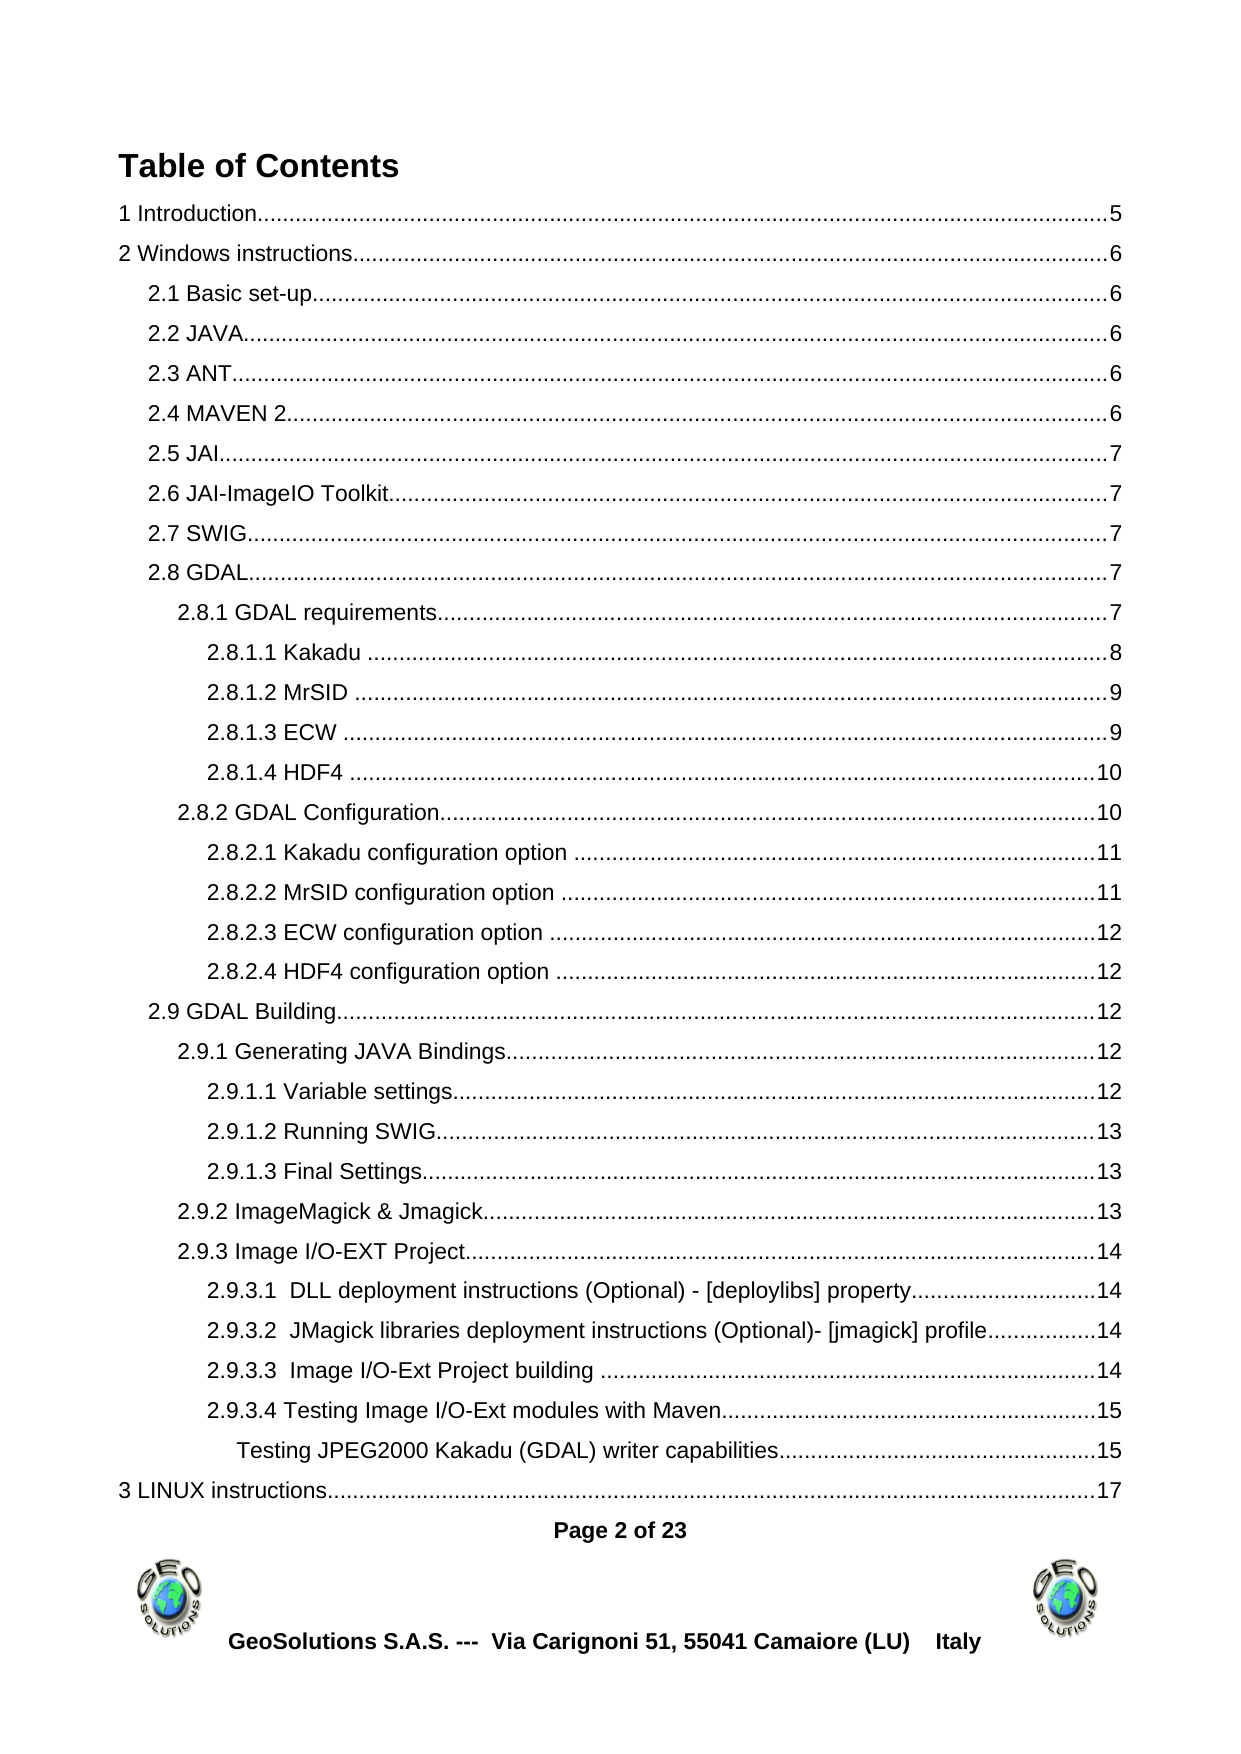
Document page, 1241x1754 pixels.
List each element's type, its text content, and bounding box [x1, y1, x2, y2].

text 2.8.1 GDAL requirements 7 [177, 600, 1122, 626]
text 2.3 ANT 6 [148, 361, 1122, 386]
picture [134, 1552, 205, 1641]
text 2.9.1.2 Running SWIG 13 [207, 1119, 1122, 1144]
text 2.9.3.4 Testing Image I/O-Ext modules with Maven. 15 [207, 1398, 1122, 1423]
text 2.8.2.1 Kakadu configuration option 11 [207, 839, 1122, 865]
text 2.9.3 Image I/O-EXT Project 14 [177, 1238, 1122, 1264]
text 3 LINUX instructions 17 [118, 1478, 1122, 1503]
text 2.8.2.2 MrSID configuration option 11 [207, 879, 1122, 905]
text 2.8.2.4 HDF4 configuration option 12 [207, 959, 1122, 985]
text 2.7 SWIG 7 [148, 520, 1122, 546]
text 2.8 GDAL 7 [148, 560, 1122, 586]
text 2.1 Basic set-up 6 [148, 281, 1122, 306]
text 2.5 JAI 7 [148, 440, 1122, 466]
text 2.8.1.1 Kakadu 8 [207, 640, 1122, 666]
text 2.9 GDAL Building 12 [148, 999, 1122, 1024]
text 2.9.3.2 JMagick libraries deployment instructions (Optional)- [jmagick] profile 14 [207, 1318, 1122, 1344]
text 2.2 JAVA 6 [148, 321, 1122, 346]
text 2.8.1.4 HDF4 10 [207, 759, 1122, 785]
text Testing JPEG2000 Kakadu (GDAL) writer capabilities 15 [236, 1438, 1122, 1463]
picture [1030, 1552, 1101, 1641]
text 2.9.1 Generating JAVA Bindings 12 [177, 1039, 1122, 1064]
text 2.9.2 ImageMagick & Jmagick 13 [177, 1198, 1122, 1224]
text 2.9.3.3 Image I/O-Ext Project building 14 [207, 1358, 1122, 1384]
text 2.9.1.1 Variable settings 12 [207, 1079, 1122, 1104]
text 2.9.3.1 DLL deployment instructions (Optional) - [deploylibs] property 14 [207, 1278, 1122, 1304]
text 2.8.1.2 MrSID 9 [207, 680, 1122, 705]
subtitle Table of Contents [118, 148, 1122, 185]
text 2.8.2.3 ECW configuration option 12 [207, 919, 1122, 945]
text 2.9.1.3 Final Settings 13 [207, 1158, 1122, 1184]
text 1 Introduction 5 [118, 201, 1122, 227]
text 2.4 MAVEN 2 6 [148, 401, 1122, 426]
text 2 Windows instructions 6 [118, 241, 1122, 267]
text 2.8.1.3 ECW 9 [207, 720, 1122, 745]
text 2.8.2 GDAL Configuration 10 [177, 799, 1122, 825]
text 2.6 JAI-ImageIO Toolkit 7 [148, 480, 1122, 506]
